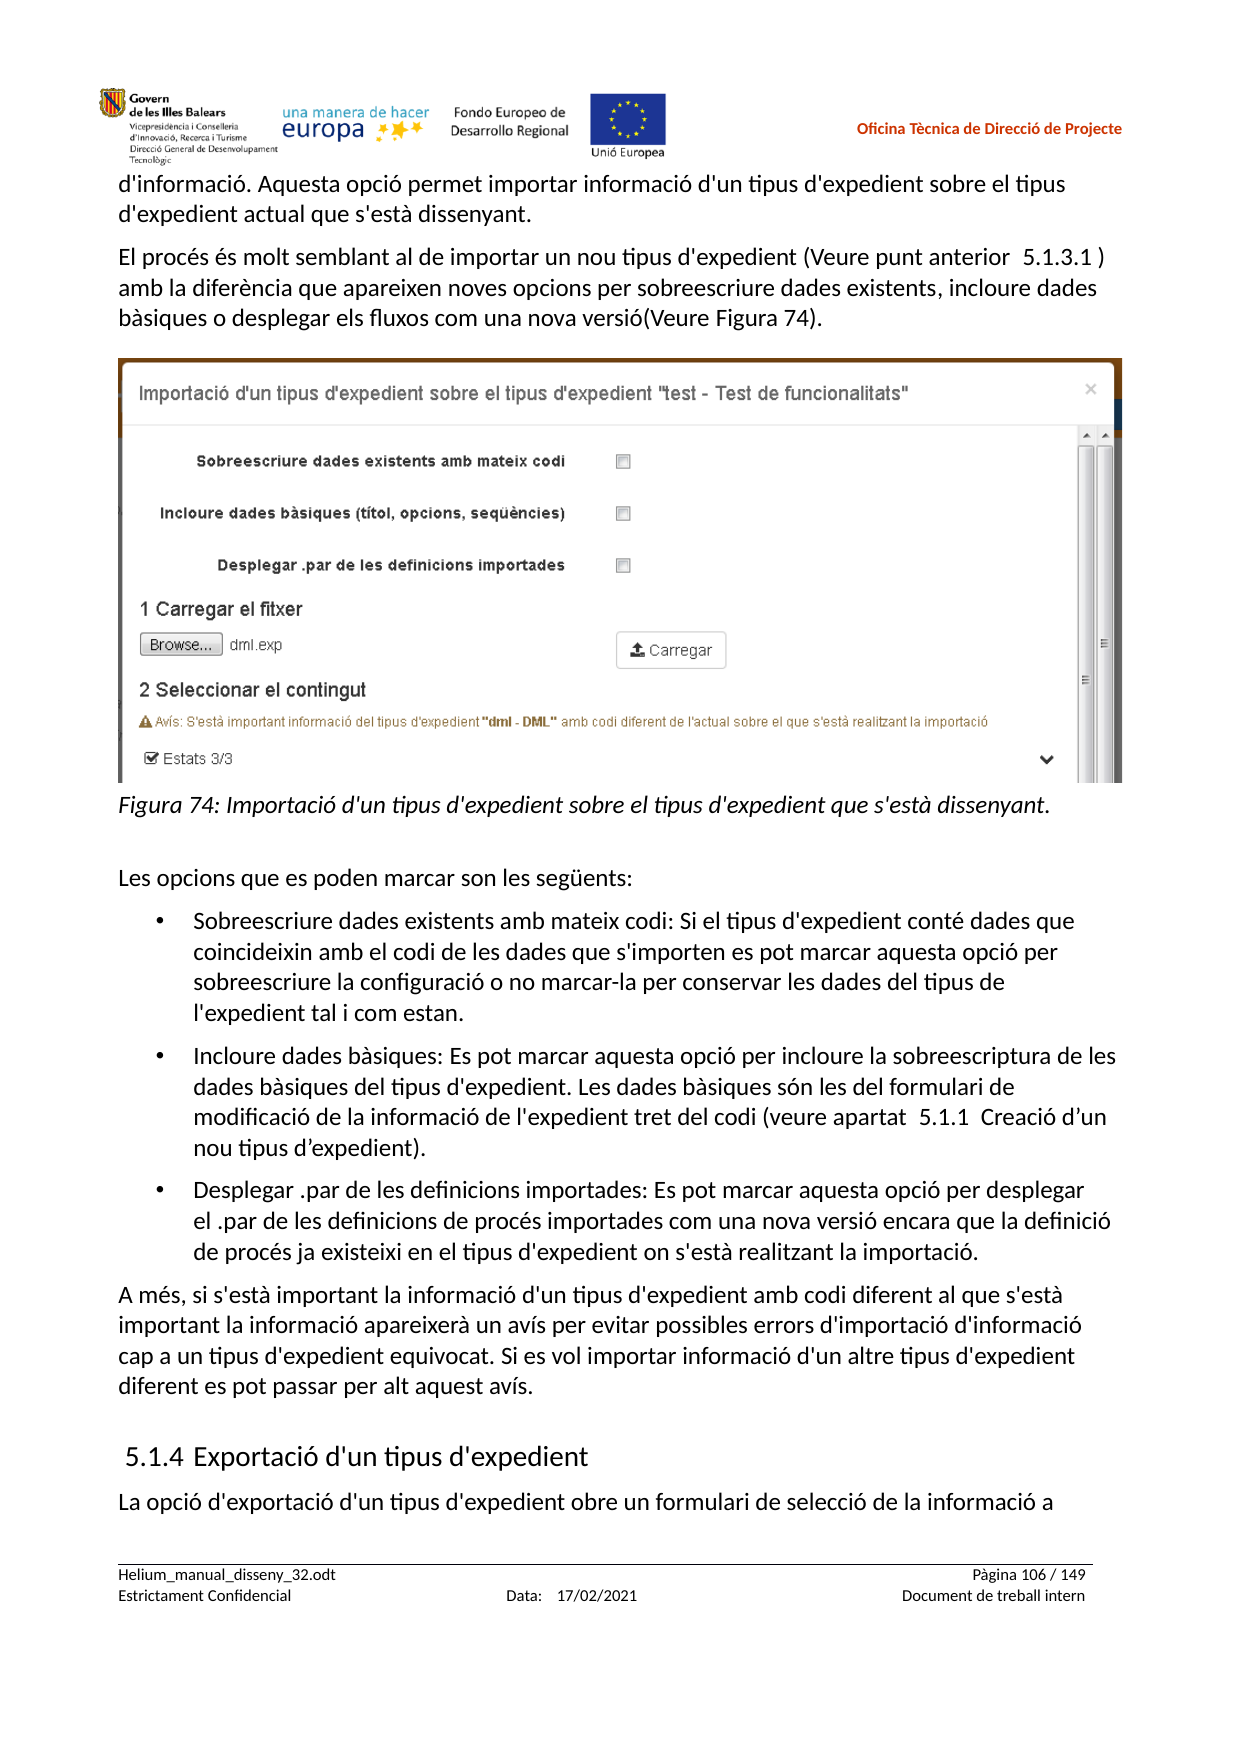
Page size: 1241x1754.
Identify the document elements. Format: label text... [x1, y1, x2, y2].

list Incloure dades bàsiques: Es pot marcar aquesta opció per incloure la sobreescriptura de les dades bàsiques del tipus d'expedient. Les dades bàsiques són les del formulari de modificació de la informació de l'expedient tret del codi (veure apartat 5.1.1 Creació d’un nou tipus d’expedient). [156, 1040, 1122, 1162]
text Figura 74: Importació d'un tipus d'expedient sobre el tipus d'expedient que s'està dissenyant. [118, 783, 1122, 819]
text La opció d'exportació d'un tipus d'expedient obre un formulari de selecció de la informació a [118, 1486, 1122, 1517]
text Les opcions que es poden marcar son les següents: [118, 862, 1122, 893]
text El procés és molt semblant al de importar un nou tipus d'expedient (Veure punt anterior 5.1.3.1) amb la diferència que apareixen noves opcions per sobreescriure dades existents, incloure dades bàsiques o desplegar els fluxos com una nova versió(Veure Figura 74). [118, 241, 1122, 333]
subtitle Exportació d'un tipus d'expedient [118, 1438, 1122, 1474]
picture [118, 358, 1123, 783]
picture [99, 87, 668, 166]
list Desplegar .par de les definicions importades: Es pot marcar aquesta opció per desplegar el .par de les definicions de procés importades com una nova versió encara que la definició de procés ja existeixi en el tipus d'expedient on s'està realitzant la importació. [156, 1175, 1122, 1266]
text A més, si s'està important la informació d'un tipus d'expedient amb codi diferent al que s'està important la informació apareixerà un avís per evitar possibles errors d'importació d'informació cap a un tipus d'expedient equivocat. Si es vol importar informació d'un altre tipus d'expedient diferent es pot passar per alt aquest avís. [118, 1279, 1122, 1401]
text d'informació. Aquesta opció permet importar informació d'un tipus d'expedient sobre el tipus d'expedient actual que s'està dissenyant. [118, 168, 1122, 229]
list Sobreescriure dades existents amb mateix codi: Si el tipus d'expedient conté dades que coincideixin amb el codi de les dades que s'importen es pot marcar aquesta opció per sobreescriure la configuració o no marcar-la per conservar les dades del tipus de l'expedient tal i com estan. [156, 906, 1122, 1028]
